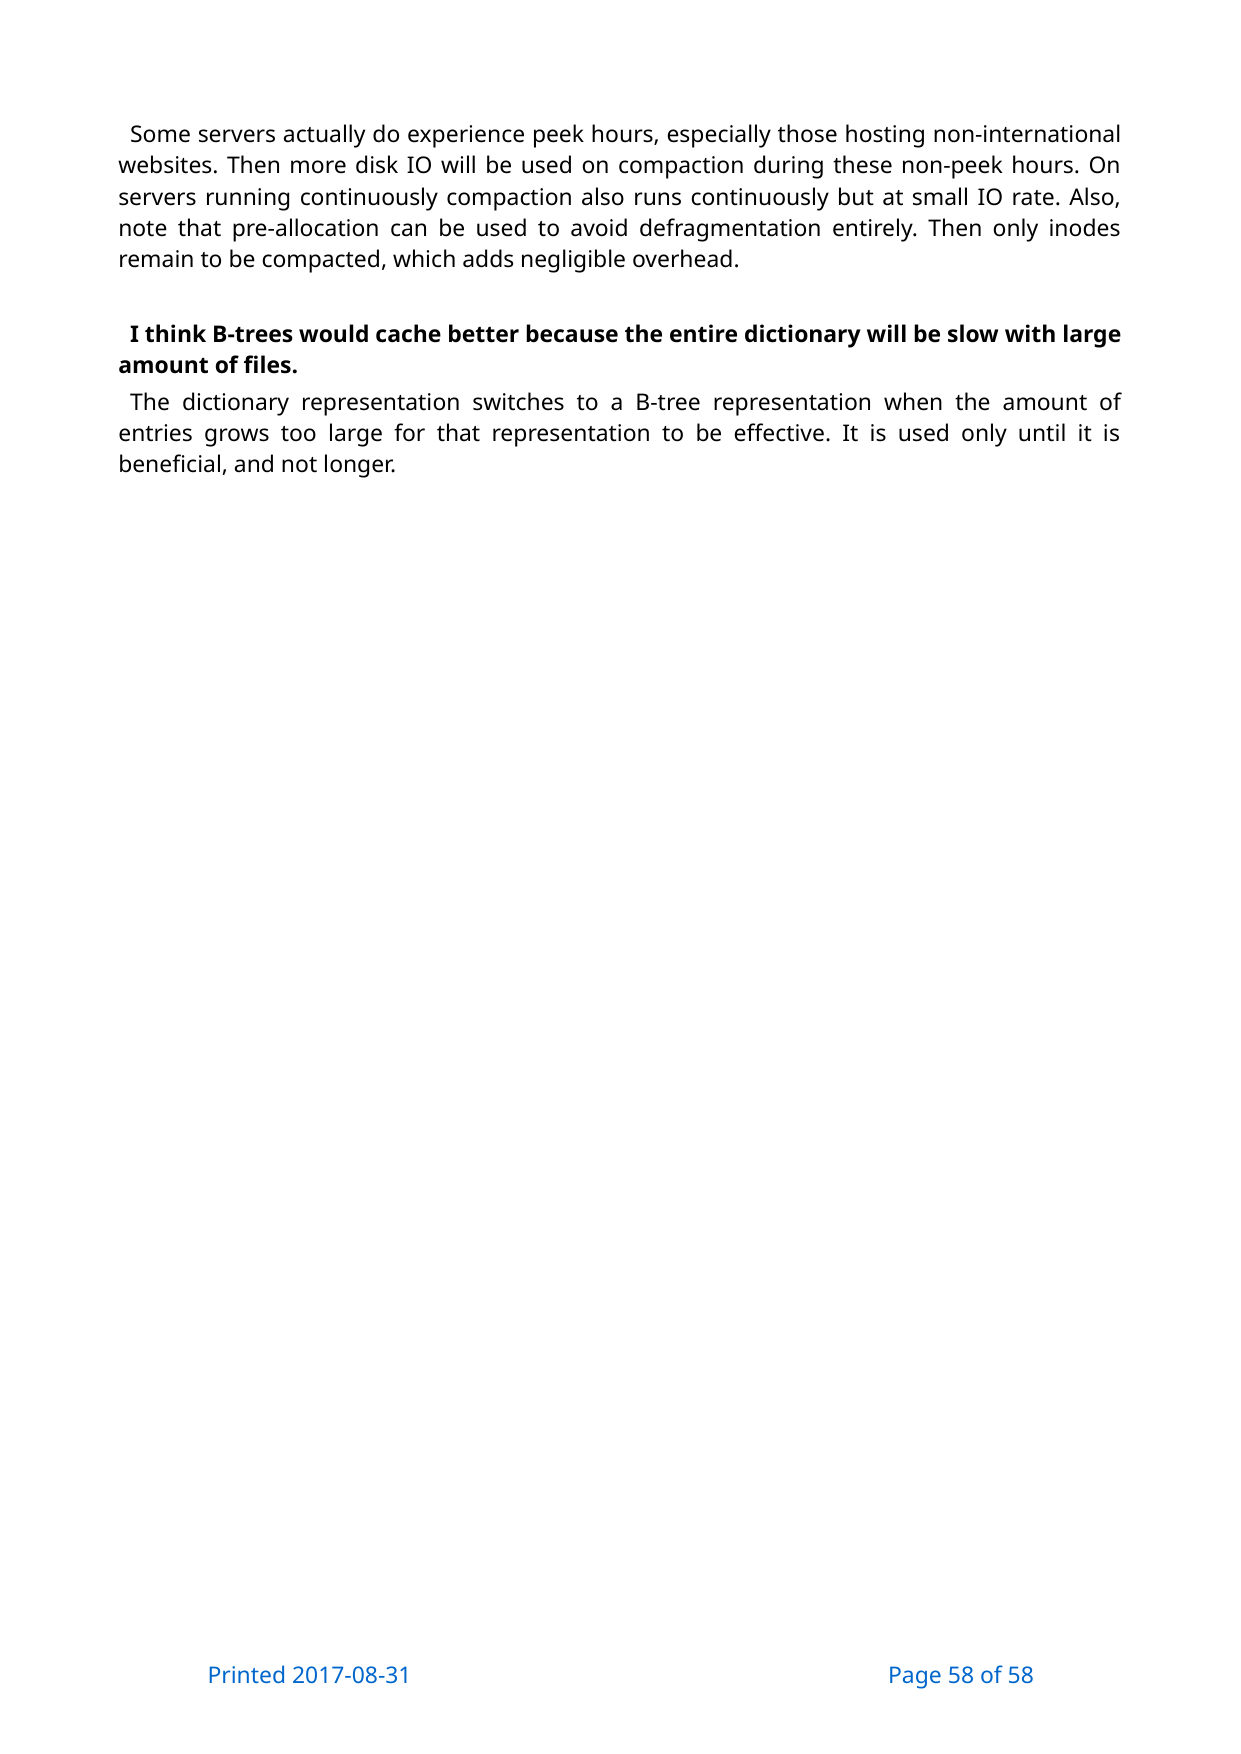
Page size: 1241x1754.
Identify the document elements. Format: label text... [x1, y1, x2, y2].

text The dictionary representation switches to a B-tree representation when the amount of entries grows too large for that representation to be effective. It is used only until it is beneficial, and not longer. [118, 386, 1122, 480]
text I think B-trees would cache better because the entire dictionary will be slow with large amount of files. [118, 317, 1122, 380]
text Some servers actually do experience peek hours, especially those hosting non-international websites. Then more disk IO will be used on compaction during these non-peek hours. On servers running continuously compaction also runs continuously but at small IO rate. Also, note that pre-allocation can be used to avoid defragmentation entirely. Then only inodes remain to be compacted, which adds negligible overhead. [118, 118, 1122, 274]
